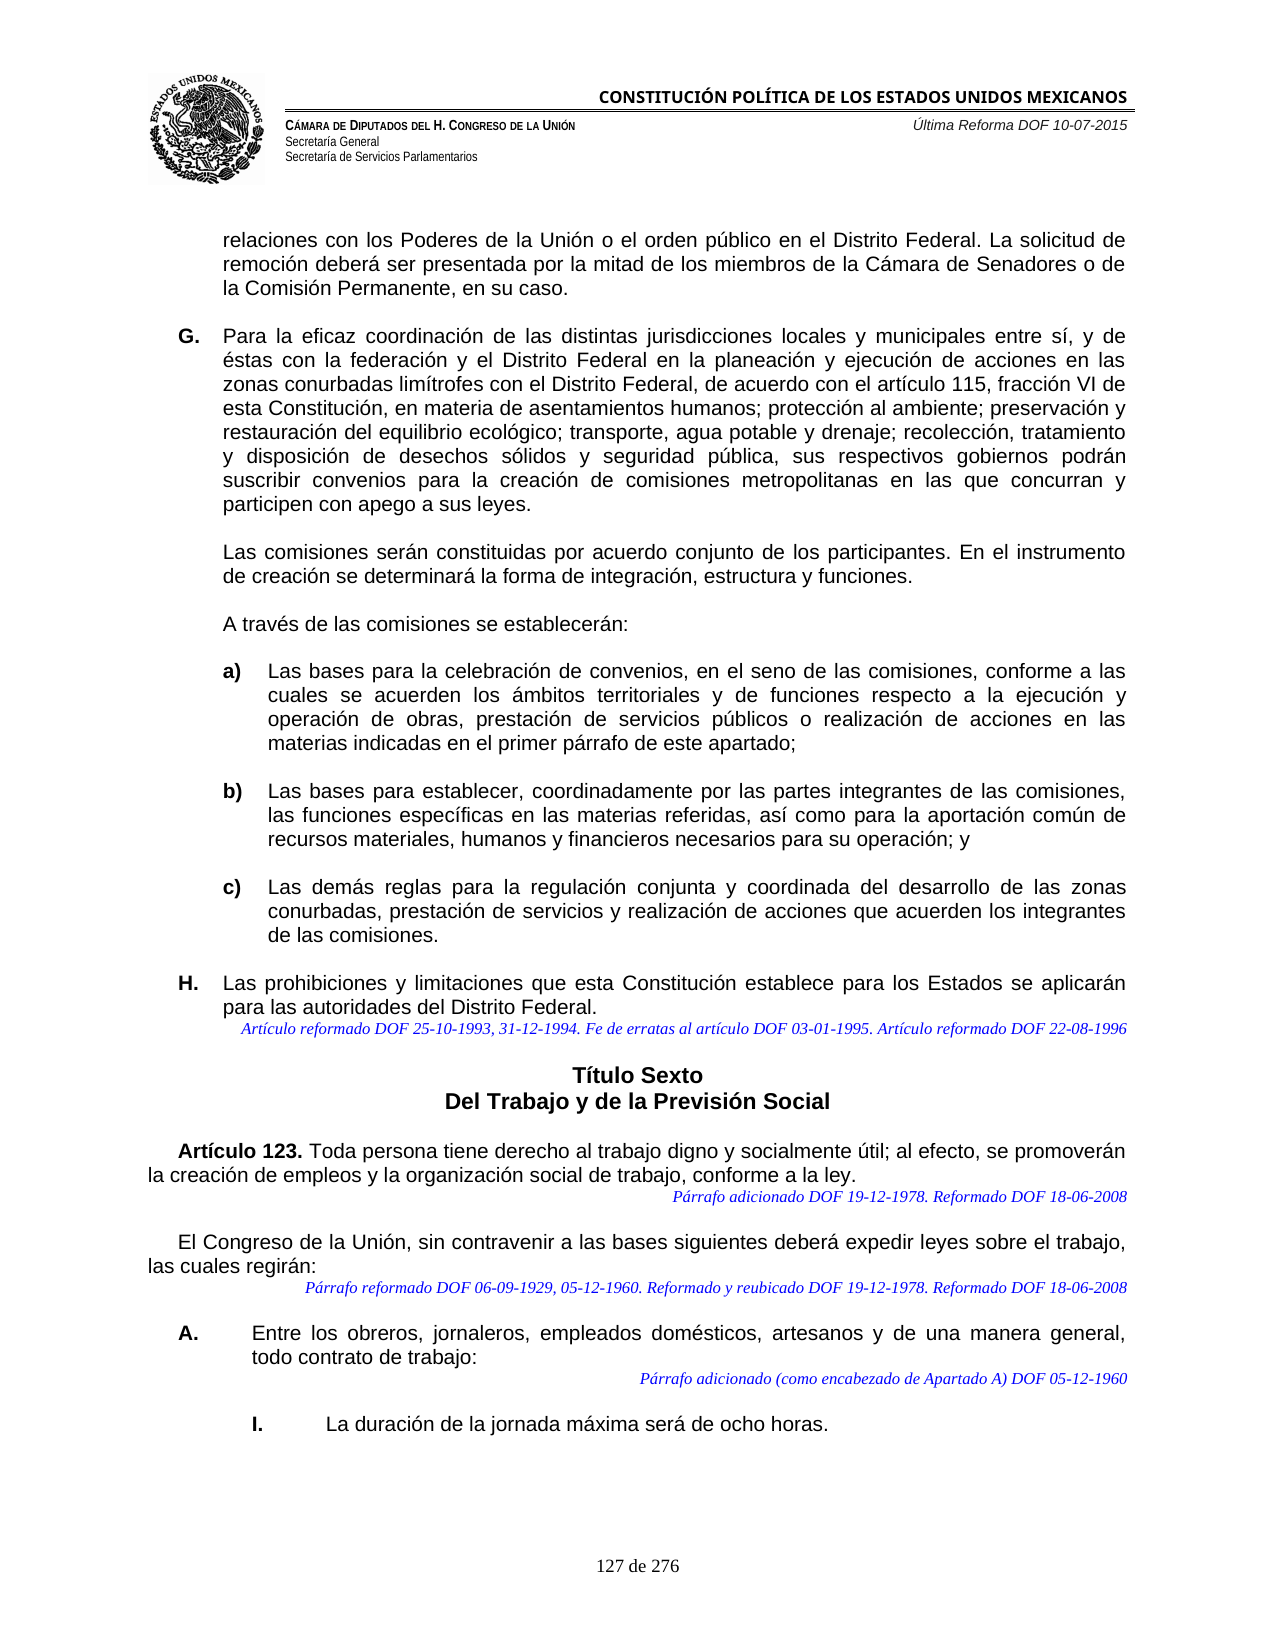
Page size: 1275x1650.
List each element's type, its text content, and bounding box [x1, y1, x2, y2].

text c) Las demás reglas para la regulación conjunta y coordinada del desarrollo de las zonas conurbadas, prestación de servicios y realización de acciones que acuerden los integrantes de las comisiones. [223, 875, 1127, 947]
text Del Trabajo y de la Previsión Social [148, 1088, 1127, 1114]
text A través de las comisiones se establecerán: [223, 611, 1127, 635]
text A. Entre los obreros, jornaleros, empleados domésticos, artesanos y de una manera general, todo contrato de trabajo: [178, 1321, 1127, 1368]
text a) Las bases para la celebración de convenios, en el seno de las comisiones, conforme a las cuales se acuerden los ámbitos territoriales y de funciones respecto a la ejecución y operación de obras, prestación de servicios públicos o realización de acciones en las materias indicadas en el primer párrafo de este apartado; [223, 659, 1127, 755]
text b) Las bases para establecer, coordinadamente por las partes integrantes de las comisiones, las funciones específicas en las materias referidas, así como para la aportación común de recursos materiales, humanos y financieros necesarios para su operación; y [223, 779, 1127, 851]
text Artículo reformado DOF 25-10-1993, 31-12-1994. Fe de erratas al artículo DOF 03-01-1995. Artículo reformado DOF 22-08-1996 [148, 1019, 1127, 1038]
text Las comisiones serán constituidas por acuerdo conjunto de los participantes. En el instrumento de creación se determinará la forma de integración, estructura y funciones. [223, 539, 1127, 587]
text Título Sexto [148, 1062, 1127, 1088]
text Párrafo adicionado DOF 19-12-1978. Reformado DOF 18-06-2008 [148, 1186, 1127, 1206]
text H. Las prohibiciones y limitaciones que esta Constitución establece para los Estados se aplicarán para las autoridades del Distrito Federal. [178, 971, 1127, 1019]
text Artículo 123. Toda persona tiene derecho al trabajo digno y socialmente útil; al efecto, se promoverán la creación de empleos y la organización social de trabajo, conforme a la ley. [148, 1138, 1127, 1186]
text I. La duración de la jornada máxima será de ocho horas. [252, 1412, 1127, 1436]
text relaciones con los Poderes de la Unión o el orden público en el Distrito Federal. La solicitud de remoción deberá ser presentada por la mitad de los miembros de la Cámara de Senadores o de la Comisión Permanente, en su caso. [178, 228, 1127, 300]
text Párrafo adicionado (como encabezado de Apartado A) DOF 05-12-1960 [148, 1368, 1127, 1388]
text G. Para la eficaz coordinación de las distintas jurisdicciones locales y municipales entre sí, y de éstas con la federación y el Distrito Federal en la planeación y ejecución de acciones en las zonas conurbadas limítrofes con el Distrito Federal, de acuerdo con el artículo 115, fracción VI de esta Constitución, en materia de asentamientos humanos; protección al ambiente; preservación y restauración del equilibrio ecológico; transporte, agua potable y drenaje; recolección, tratamiento y disposición de desechos sólidos y seguridad pública, sus respectivos gobiernos podrán suscribir convenios para la creación de comisiones metropolitanas en las que concurran y participen con apego a sus leyes. [178, 324, 1127, 516]
text El Congreso de la Unión, sin contravenir a las bases siguientes deberá expedir leyes sobre el trabajo, las cuales regirán: [148, 1229, 1127, 1277]
text Párrafo reformado DOF 06-09-1929, 05-12-1960. Reformado y reubicado DOF 19-12-1978. Reformado DOF 18-06-2008 [148, 1277, 1127, 1297]
